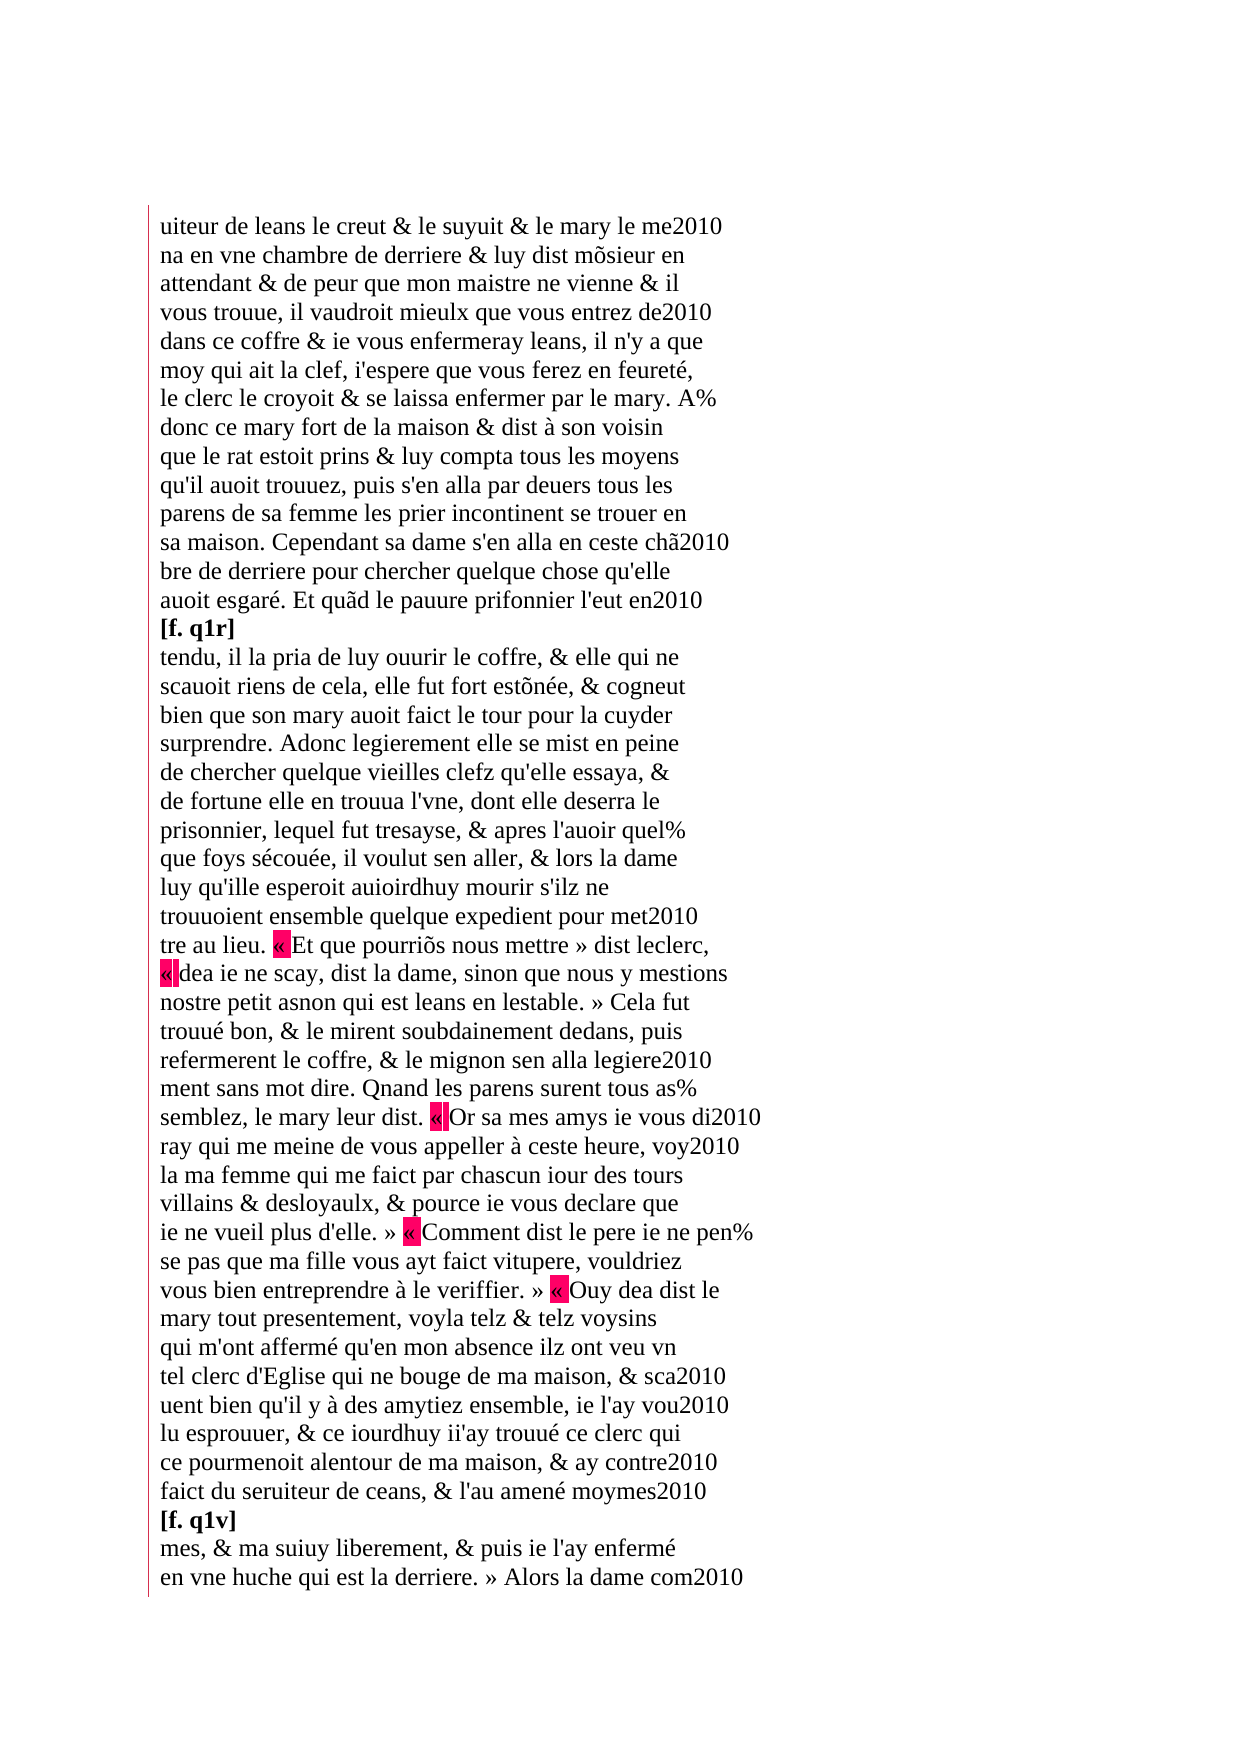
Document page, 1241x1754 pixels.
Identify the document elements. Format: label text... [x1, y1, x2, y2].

text uiteur de leans le creut & le suyuit & le mary le me2010 na en vne chambre de derriere & luy dist mõsieur en attendant & de peur que mon maistre ne vienne & il vous trouue, il vaudroit mieulx que vous entrez de2010 dans ce coffre & ie vous enfermeray leans, il n'y a que moy qui ait la clef, i'espere que vous ferez en feureté, le clerc le croyoit & se laissa enfermer par le mary. A% donc ce mary fort de la maison & dist à son voisin que le rat estoit prins & luy compta tous les moyens qu'il auoit trouuez, puis s'en alla par deuers tous les parens de sa femme les prier incontinent se trouer en sa maison. Cependant sa dame s'en alla en ceste chã2010 bre de derriere pour chercher quelque chose qu'elle auoit esgaré. Et quãd le pauure prifonnier l'eut en2010 [f. q1r] tendu, il la pria de luy ouurir le coffre, & elle qui ne scauoit riens de cela, elle fut fort estõnée, & cogneut bien que son mary auoit faict le tour pour la cuyder surprendre. Adonc legierement elle se mist en peine de chercher quelque vieilles clefz qu'elle essaya, & de fortune elle en trouua l'vne, dont elle deserra le prisonnier, lequel fut tresayse, & apres l'auoir quel% que foys sécouée, il voulut sen aller, & lors la dame luy qu'ille esperoit auioirdhuy mourir s'ilz ne trouuoient ensemble quelque expedient pour met2010 tre au lieu. « Et que pourriõs nous mettre » dist leclerc, « dea ie ne scay, dist la dame, sinon que nous y mestions nostre petit asnon qui est leans en lestable. » Cela fut trouué bon, & le mirent soubdainement dedans, puis refermerent le coffre, & le mignon sen alla legiere2010 ment sans mot dire. Qnand les parens surent tous as% semblez, le mary leur dist. « Or sa mes amys ie vous di2010 ray qui me meine de vous appeller à ceste heure, voy2010 la ma femme qui me faict par chascun iour des tours villains & desloyaulx, & pource ie vous declare que ie ne vueil plus d'elle. » « Comment dist le pere ie ne pen% se pas que ma fille vous ayt faict vitupere, vouldriez vous bien entreprendre à le veriffier. » « Ouy dea dist le mary tout presentement, voyla telz & telz voysins qui m'ont affermé qu'en mon absence ilz ont veu vn tel clerc d'Eglise qui ne bouge de ma maison, & sca2010 uent bien qu'il y à des amytiez ensemble, ie l'ay vou2010 lu esprouuer, & ce iourdhuy ii'ay trouué ce clerc qui ce pourmenoit alentour de ma maison, & ay contre2010 faict du seruiteur de ceans, & l'au amené moymes2010 [f. q1v] mes, & ma suiuy liberement, & puis ie l'ay enfermé en vne huche qui est la derriere. » Alors la dame com2010 [149, 205, 1093, 1597]
